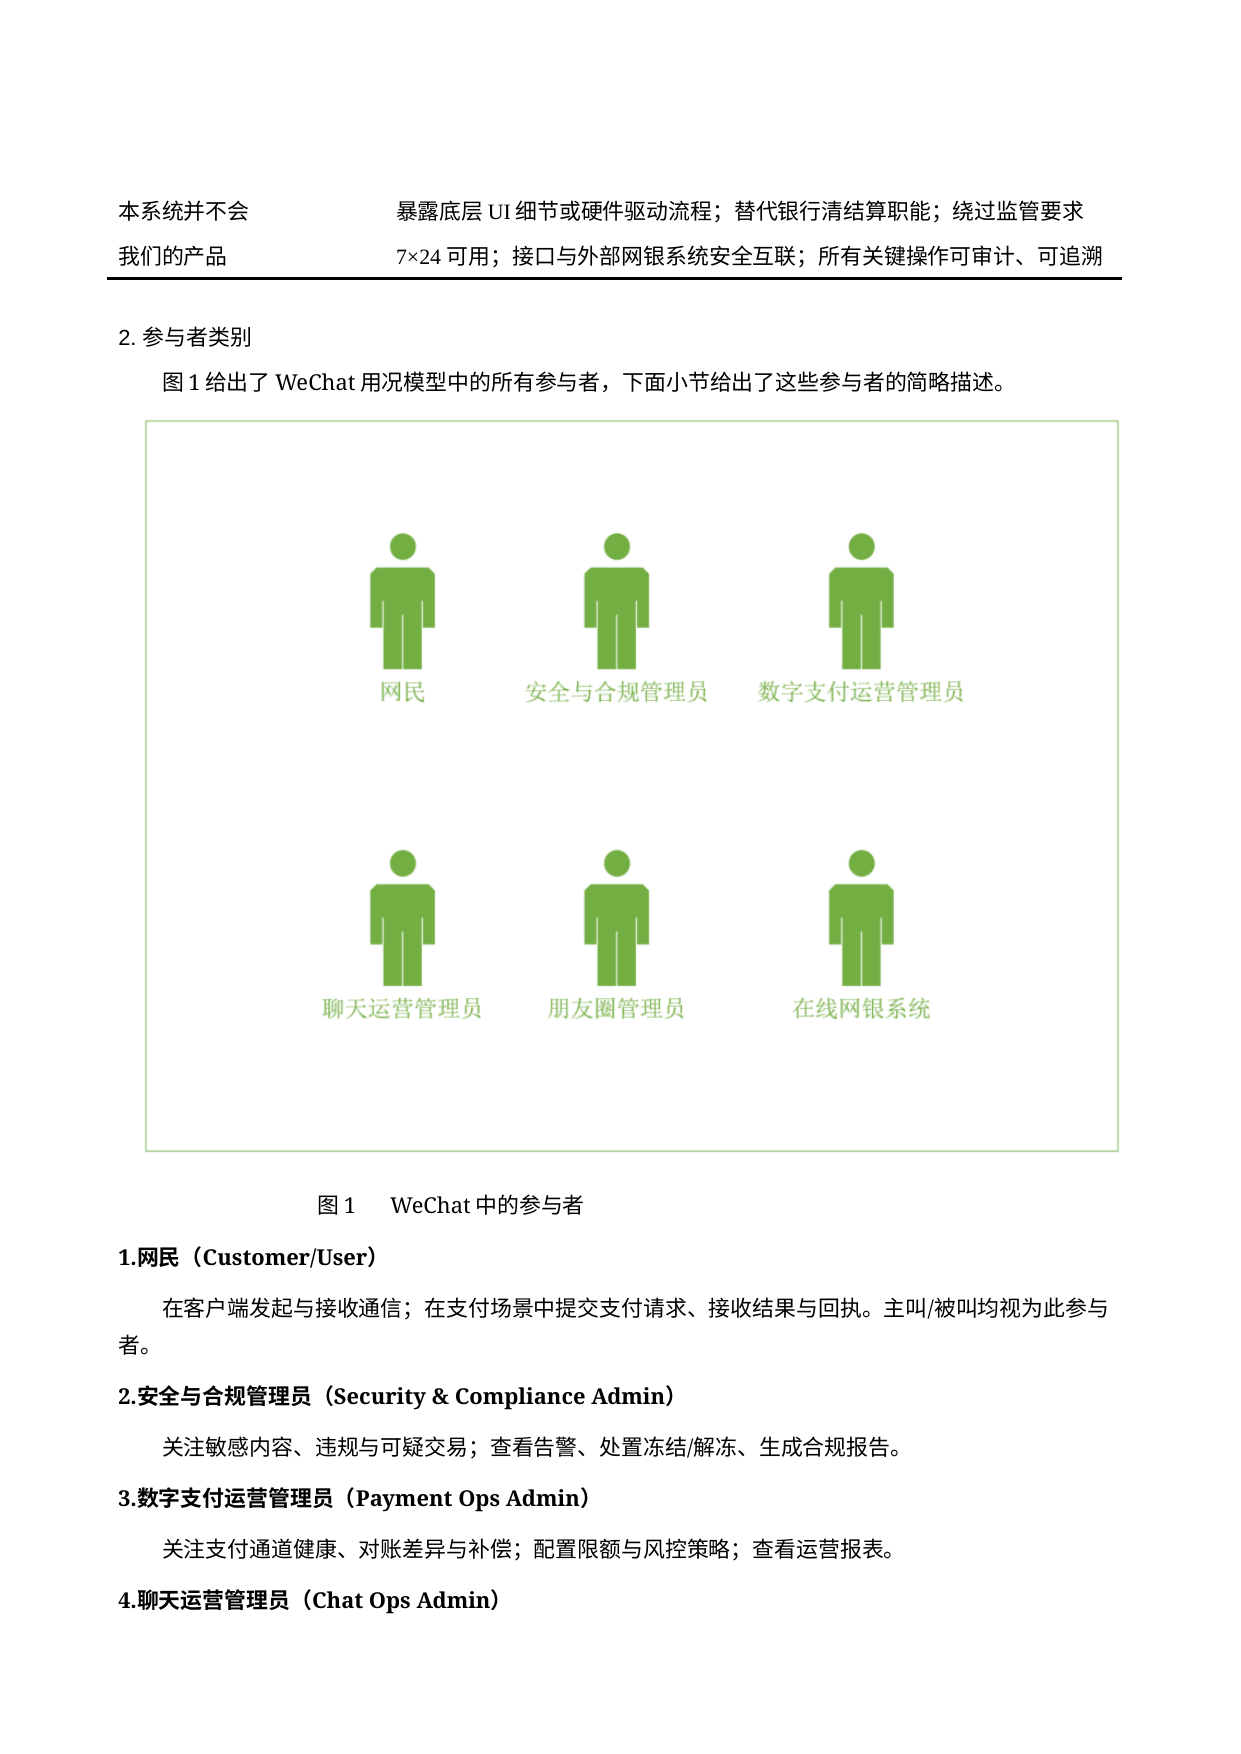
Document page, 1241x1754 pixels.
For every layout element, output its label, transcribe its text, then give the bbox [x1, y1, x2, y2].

text 3.数字支付运营管理员（Payment Ops Admin） [118, 1481, 1122, 1513]
picture [127, 404, 1132, 1163]
subtitle 参与者类别 [118, 320, 1122, 352]
text 图1 WeChat中的参与者 [118, 1163, 1122, 1220]
table_cell 7×24 可用；接口与外部网银系统安全互联；所有关键操作可审计、可追溯 [385, 232, 1122, 277]
text 1.网民（Customer/User） [118, 1239, 1122, 1271]
text 关注支付通道健康、对账差异与补偿；配置限额与风控策略；查看运营报表。 [118, 1532, 1122, 1564]
text 2.安全与合规管理员（Security & Compliance Admin） [118, 1379, 1122, 1411]
table_cell 本系统并不会 [107, 188, 384, 232]
table_cell 暴露底层UI细节或硬件驱动流程；替代银行清结算职能；绕过监管要求 [385, 188, 1122, 232]
text 在客户端发起与接收通信；在支付场景中提交支付请求、接收结果与回执。主叫/被叫均视为此参与者。 [118, 1291, 1122, 1360]
text 关注敏感内容、违规与可疑交易；查看告警、处置冻结/解冻、生成合规报告。 [118, 1430, 1122, 1462]
text 图1给出了WeChat用况模型中的所有参与者，下面小节给出了这些参与者的简略描述。 [118, 365, 1122, 397]
table_cell 我们的产品 [107, 232, 384, 277]
text 4.聊天运营管理员（Chat Ops Admin） [118, 1583, 1122, 1615]
